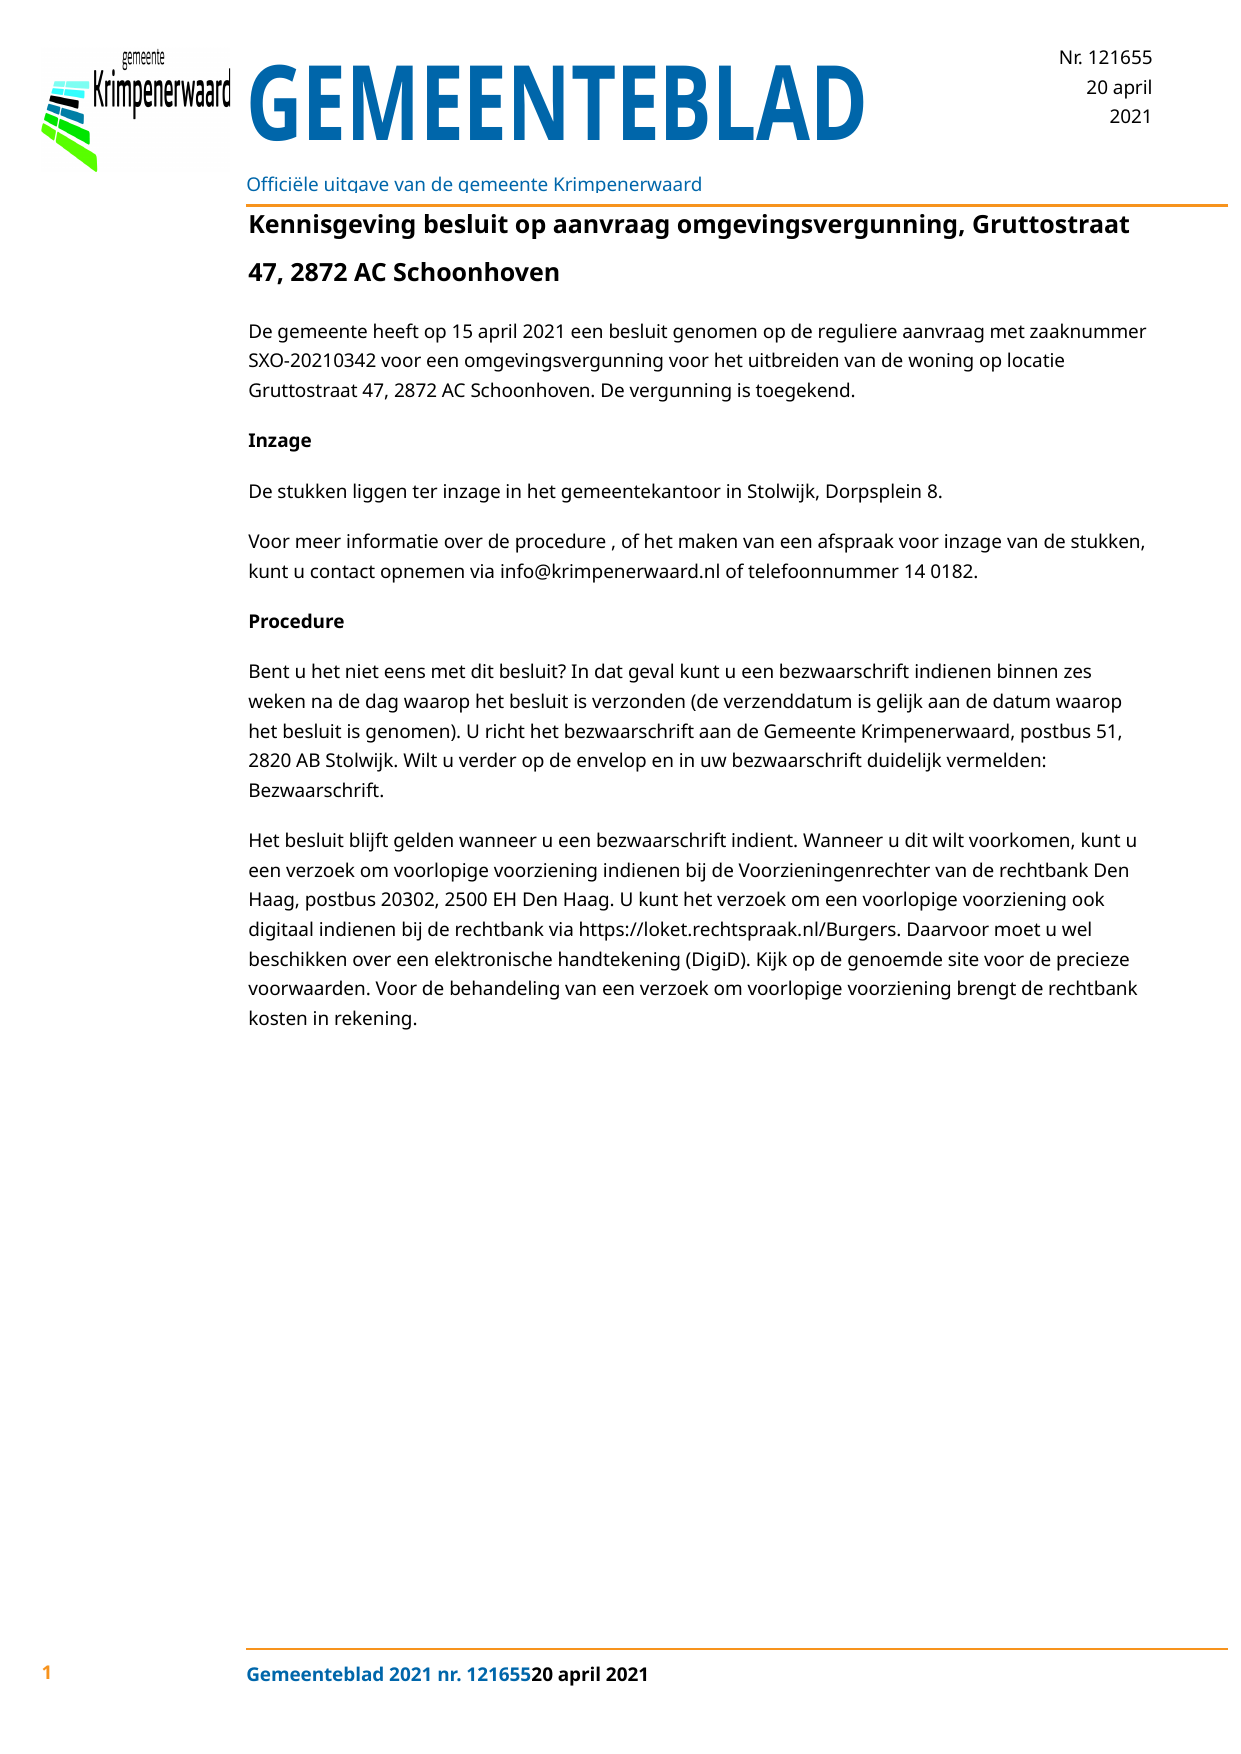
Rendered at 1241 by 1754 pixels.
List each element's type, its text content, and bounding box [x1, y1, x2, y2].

text Kennisgeving besluit op aanvraag omgevingsvergunning, Gruttostraat 47, 2872 AC Schoonhoven [248, 207, 1152, 288]
text De stukken liggen ter inzage in het gemeentekantoor in Stolwijk, Dorpsplein 8. [248, 478, 1152, 504]
text Bent u het niet eens met dit besluit? In dat geval kunt u een bezwaarschrift indienen binnen zes weken na de dag waarop het besluit is verzonden (de verzenddatum is gelijk aan de datum waarop het besluit is genomen). U richt het bezwaarschrift aan de Gemeente Krimpenerwaard, postbus 51, 2820 AB Stolwijk. Wilt u verder op de envelop en in uw bezwaarschrift duidelijk vermelden: Bezwaarschrift. [248, 659, 1152, 803]
picture [41, 47, 231, 172]
text Inzage [248, 427, 1152, 453]
text Het besluit blijft gelden wanneer u een bezwaarschrift indient. Wanneer u dit wilt voorkomen, kunt u een verzoek om voorlopige voorziening indienen bij de Voorzieningenrechter van de rechtbank Den Haag, postbus 20302, 2500 EH Den Haag. U kunt het verzoek om een voorlopige voorziening ook digitaal indienen bij de rechtbank via https://loket.rechtspraak.nl/Burgers. Daarvoor moet u wel beschikken over een elektronische handtekening (DigiD). Kijk op de genoemde site voor de precieze voorwaarden. Voor de behandeling van een verzoek om voorlopige voorziening brengt de rechtbank kosten in rekening. [248, 827, 1152, 1031]
text Voor meer informatie over de procedure , of het maken van een afspraak voor inzage van de stukken, kunt u contact opnemen via info@krimpenerwaard.nl of telefoonnummer 14 0182. [248, 528, 1152, 584]
text De gemeente heeft op 15 april 2021 een besluit genomen op de reguliere aanvraag met zaaknummer SXO-20210342 voor een omgevingsvergunning voor het uitbreiden van de woning op locatie Gruttostraat 47, 2872 AC Schoonhoven. De vergunning is toegekend. [248, 318, 1152, 403]
text Procedure [248, 608, 1152, 634]
